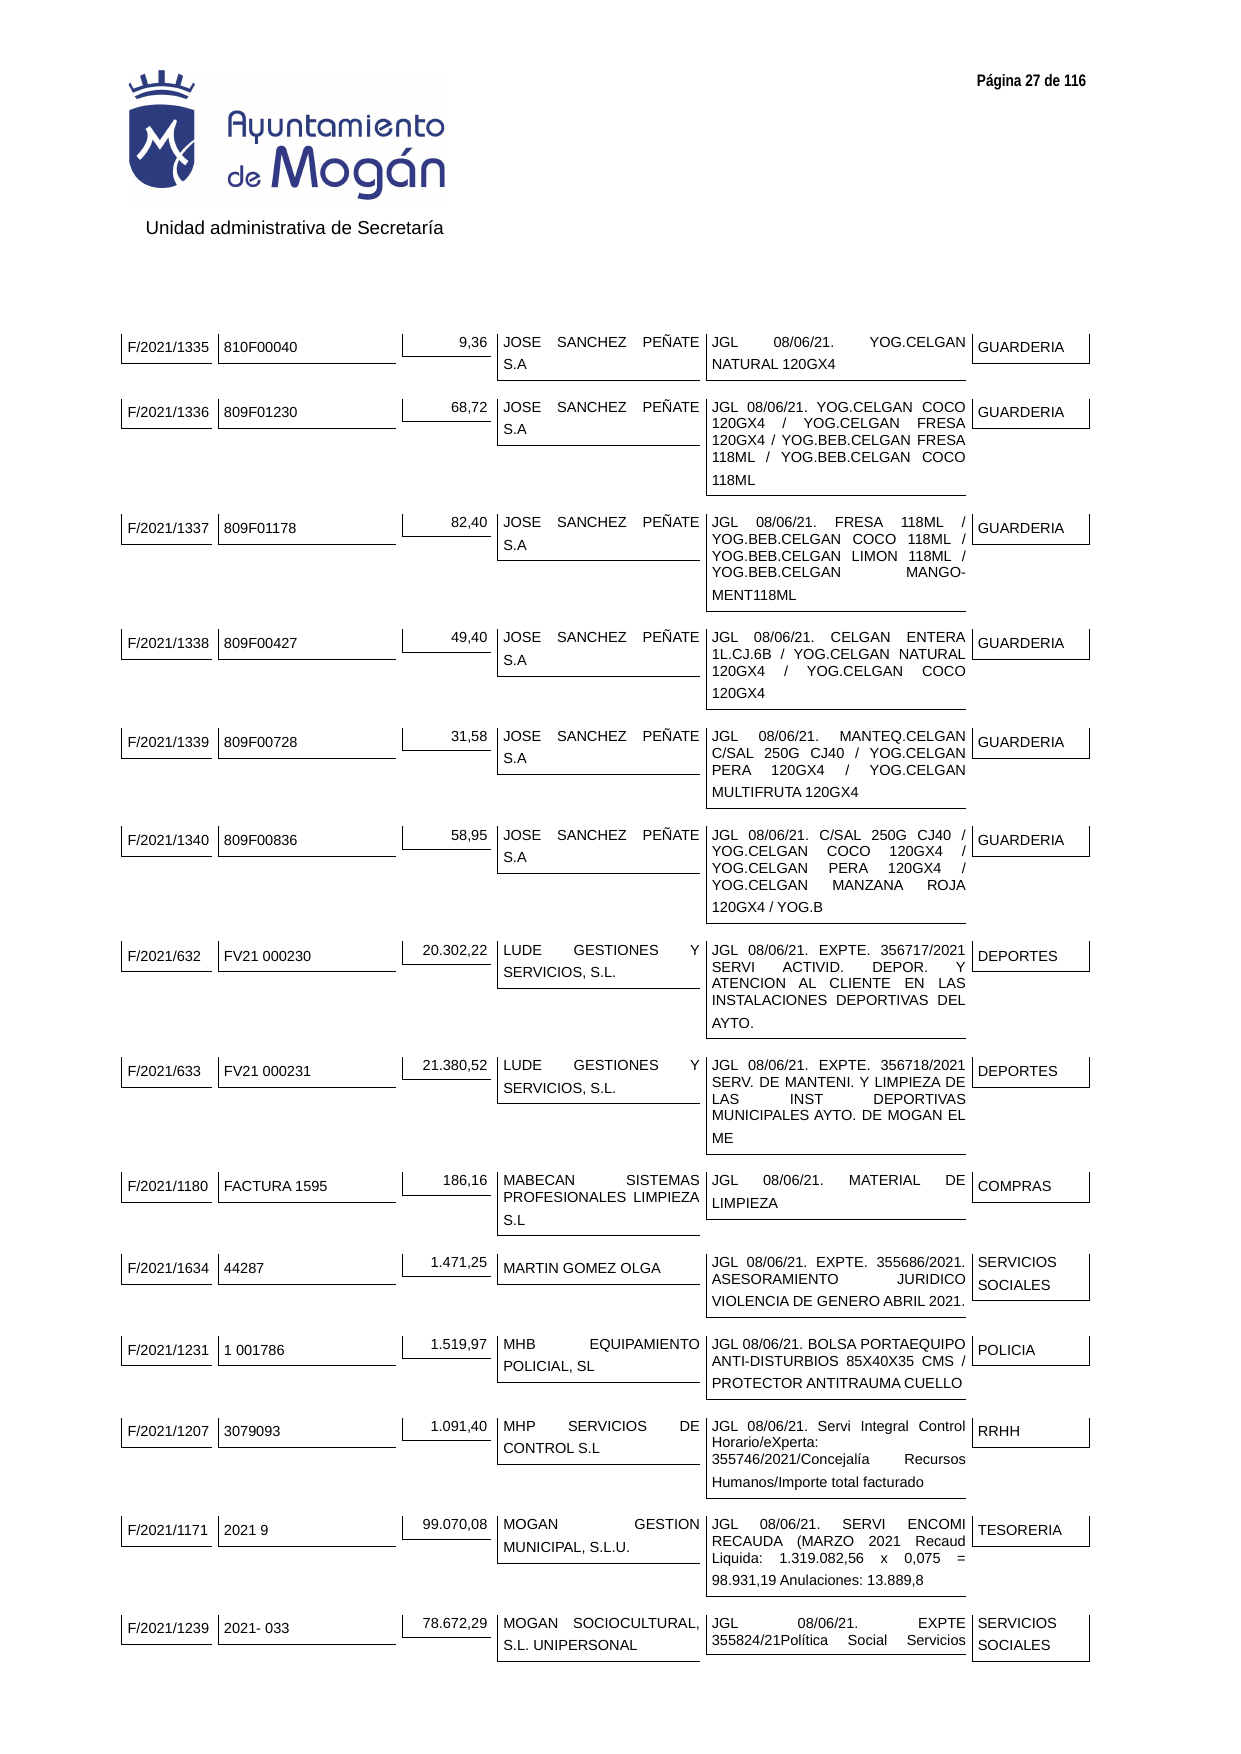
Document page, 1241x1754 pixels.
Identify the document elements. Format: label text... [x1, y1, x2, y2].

table_cell GUARDERIA [969, 725, 1092, 823]
table_cell 3079093 [215, 1415, 399, 1513]
table_cell JGL 08/06/21. YOG.CELGAN NATURAL 120GX4 [703, 331, 969, 396]
table_cell 809F01230 [215, 396, 399, 511]
table_cell RRHH [969, 1415, 1092, 1513]
table_cell MOGAN GESTION MUNICIPAL, S.L.U. [494, 1513, 703, 1612]
table_cell MHP SERVICIOS DE CONTROL S.L [494, 1415, 703, 1513]
table_cell POLICIA [969, 1333, 1092, 1414]
table_cell JOSE SANCHEZ PEÑATE S.A [494, 725, 703, 823]
table_cell JOSE SANCHEZ PEÑATE S.A [494, 626, 703, 725]
table_cell 2021 9 [215, 1513, 399, 1612]
table_cell JOSE SANCHEZ PEÑATE S.A [494, 396, 703, 511]
table_cell 1.091,40 [399, 1415, 494, 1513]
table_cell F/2021/1338 [118, 626, 215, 725]
table_cell 809F00728 [215, 725, 399, 823]
table_cell 82,40 [399, 511, 494, 626]
table_cell GUARDERIA [969, 511, 1092, 626]
table_cell JGL 08/06/21. BOLSA PORTAEQUIPO ANTI-DISTURBIOS 85X40X35 CMS / PROTECTOR ANTITRAUMA CUELLO [703, 1333, 969, 1414]
table_cell LUDE GESTIONES Y SERVICIOS, S.L. [494, 1054, 703, 1169]
table_cell 21.380,52 [399, 1054, 494, 1169]
table_cell 31,58 [399, 725, 494, 823]
table_cell F/2021/1207 [118, 1415, 215, 1513]
table_cell JOSE SANCHEZ PEÑATE S.A [494, 331, 703, 396]
table_cell MARTIN GOMEZ OLGA [494, 1251, 703, 1333]
table_cell F/2021/633 [118, 1054, 215, 1169]
table_cell FACTURA 1595 [215, 1169, 399, 1251]
table_cell F/2021/1335 [118, 331, 215, 396]
table_cell JGL 08/06/21. Servi Integral Control Horario/eXperta: 355746/2021/Concejalía Recursos Humanos/Importe total facturado [703, 1415, 969, 1513]
table_cell 58,95 [399, 823, 494, 938]
table_cell 186,16 [399, 1169, 494, 1251]
table_cell JGL 08/06/21. EXPTE. 356717/2021 SERVI ACTIVID. DEPOR. Y ATENCION AL CLIENTE EN LAS INSTALACIONES DEPORTIVAS DEL AYTO. [703, 939, 969, 1054]
table_cell MHB EQUIPAMIENTO POLICIAL, SL [494, 1333, 703, 1414]
table_cell 2021- 033 [215, 1612, 399, 1677]
table_cell DEPORTES [969, 939, 1092, 1054]
table_cell F/2021/1340 [118, 823, 215, 938]
table_cell 809F00427 [215, 626, 399, 725]
table_cell 68,72 [399, 396, 494, 511]
table_cell SERVICIOS SOCIALES [969, 1612, 1092, 1677]
table_cell SERVICIOS SOCIALES [969, 1251, 1092, 1333]
table_cell 44287 [215, 1251, 399, 1333]
table_cell JGL 08/06/21. SERVI ENCOMI RECAUDA (MARZO 2021 Recaud Liquida: 1.319.082,56 x 0,075 = 98.931,19 Anulaciones: 13.889,8 [703, 1513, 969, 1612]
table_cell JGL 08/06/21. EXPTE 355824/21Política Social Servicios [703, 1612, 969, 1677]
table_cell MOGAN SOCIOCULTURAL, S.L. UNIPERSONAL [494, 1612, 703, 1677]
table_cell F/2021/1239 [118, 1612, 215, 1677]
table_cell F/2021/1634 [118, 1251, 215, 1333]
table_cell TESORERIA [969, 1513, 1092, 1612]
table_cell F/2021/1339 [118, 725, 215, 823]
table_cell 809F00836 [215, 823, 399, 938]
table_cell F/2021/632 [118, 939, 215, 1054]
table_cell GUARDERIA [969, 626, 1092, 725]
table_cell F/2021/1336 [118, 396, 215, 511]
table_cell JGL 08/06/21. MATERIAL DE LIMPIEZA [703, 1169, 969, 1251]
table_cell MABECAN SISTEMAS PROFESIONALES LIMPIEZA S.L [494, 1169, 703, 1251]
table_cell F/2021/1231 [118, 1333, 215, 1414]
table_cell 9,36 [399, 331, 494, 396]
table_cell 78.672,29 [399, 1612, 494, 1677]
table_cell F/2021/1337 [118, 511, 215, 626]
table_cell JGL 08/06/21. MANTEQ.CELGAN C/SAL 250G CJ40 / YOG.CELGAN PERA 120GX4 / YOG.CELGAN MULTIFRUTA 120GX4 [703, 725, 969, 823]
table_cell 20.302,22 [399, 939, 494, 1054]
table_cell JGL 08/06/21. EXPTE. 356718/2021 SERV. DE MANTENI. Y LIMPIEZA DE LAS INST DEPORTIVAS MUNICIPALES AYTO. DE MOGAN EL ME [703, 1054, 969, 1169]
table_cell F/2021/1180 [118, 1169, 215, 1251]
table_cell COMPRAS [969, 1169, 1092, 1251]
table_cell 99.070,08 [399, 1513, 494, 1612]
picture [128, 70, 445, 206]
table_cell 809F01178 [215, 511, 399, 626]
table_cell 810F00040 [215, 331, 399, 396]
table_cell LUDE GESTIONES Y SERVICIOS, S.L. [494, 939, 703, 1054]
table_cell JGL 08/06/21. C/SAL 250G CJ40 / YOG.CELGAN COCO 120GX4 / YOG.CELGAN PERA 120GX4 / YOG.CELGAN MANZANA ROJA 120GX4 / YOG.B [703, 823, 969, 938]
table_cell 1.471,25 [399, 1251, 494, 1333]
table_cell 1.519,97 [399, 1333, 494, 1414]
table_cell JGL 08/06/21. FRESA 118ML / YOG.BEB.CELGAN COCO 118ML / YOG.BEB.CELGAN LIMON 118ML / YOG.BEB.CELGAN MANGO-MENT118ML [703, 511, 969, 626]
table_cell DEPORTES [969, 1054, 1092, 1169]
table_cell JGL 08/06/21. YOG.CELGAN COCO 120GX4 / YOG.CELGAN FRESA 120GX4 / YOG.BEB.CELGAN FRESA 118ML / YOG.BEB.CELGAN COCO 118ML [703, 396, 969, 511]
table_cell GUARDERIA [969, 331, 1092, 396]
table_cell GUARDERIA [969, 396, 1092, 511]
table_cell JOSE SANCHEZ PEÑATE S.A [494, 511, 703, 626]
table_cell JGL 08/06/21. EXPTE. 355686/2021. ASESORAMIENTO JURIDICO VIOLENCIA DE GENERO ABRIL 2021. [703, 1251, 969, 1333]
table_cell JGL 08/06/21. CELGAN ENTERA 1L.CJ.6B / YOG.CELGAN NATURAL 120GX4 / YOG.CELGAN COCO 120GX4 [703, 626, 969, 725]
table_cell JOSE SANCHEZ PEÑATE S.A [494, 823, 703, 938]
table_cell F/2021/1171 [118, 1513, 215, 1612]
table_cell FV21 000230 [215, 939, 399, 1054]
table_cell GUARDERIA [969, 823, 1092, 938]
table_cell 1 001786 [215, 1333, 399, 1414]
table_cell FV21 000231 [215, 1054, 399, 1169]
table_cell 49,40 [399, 626, 494, 725]
